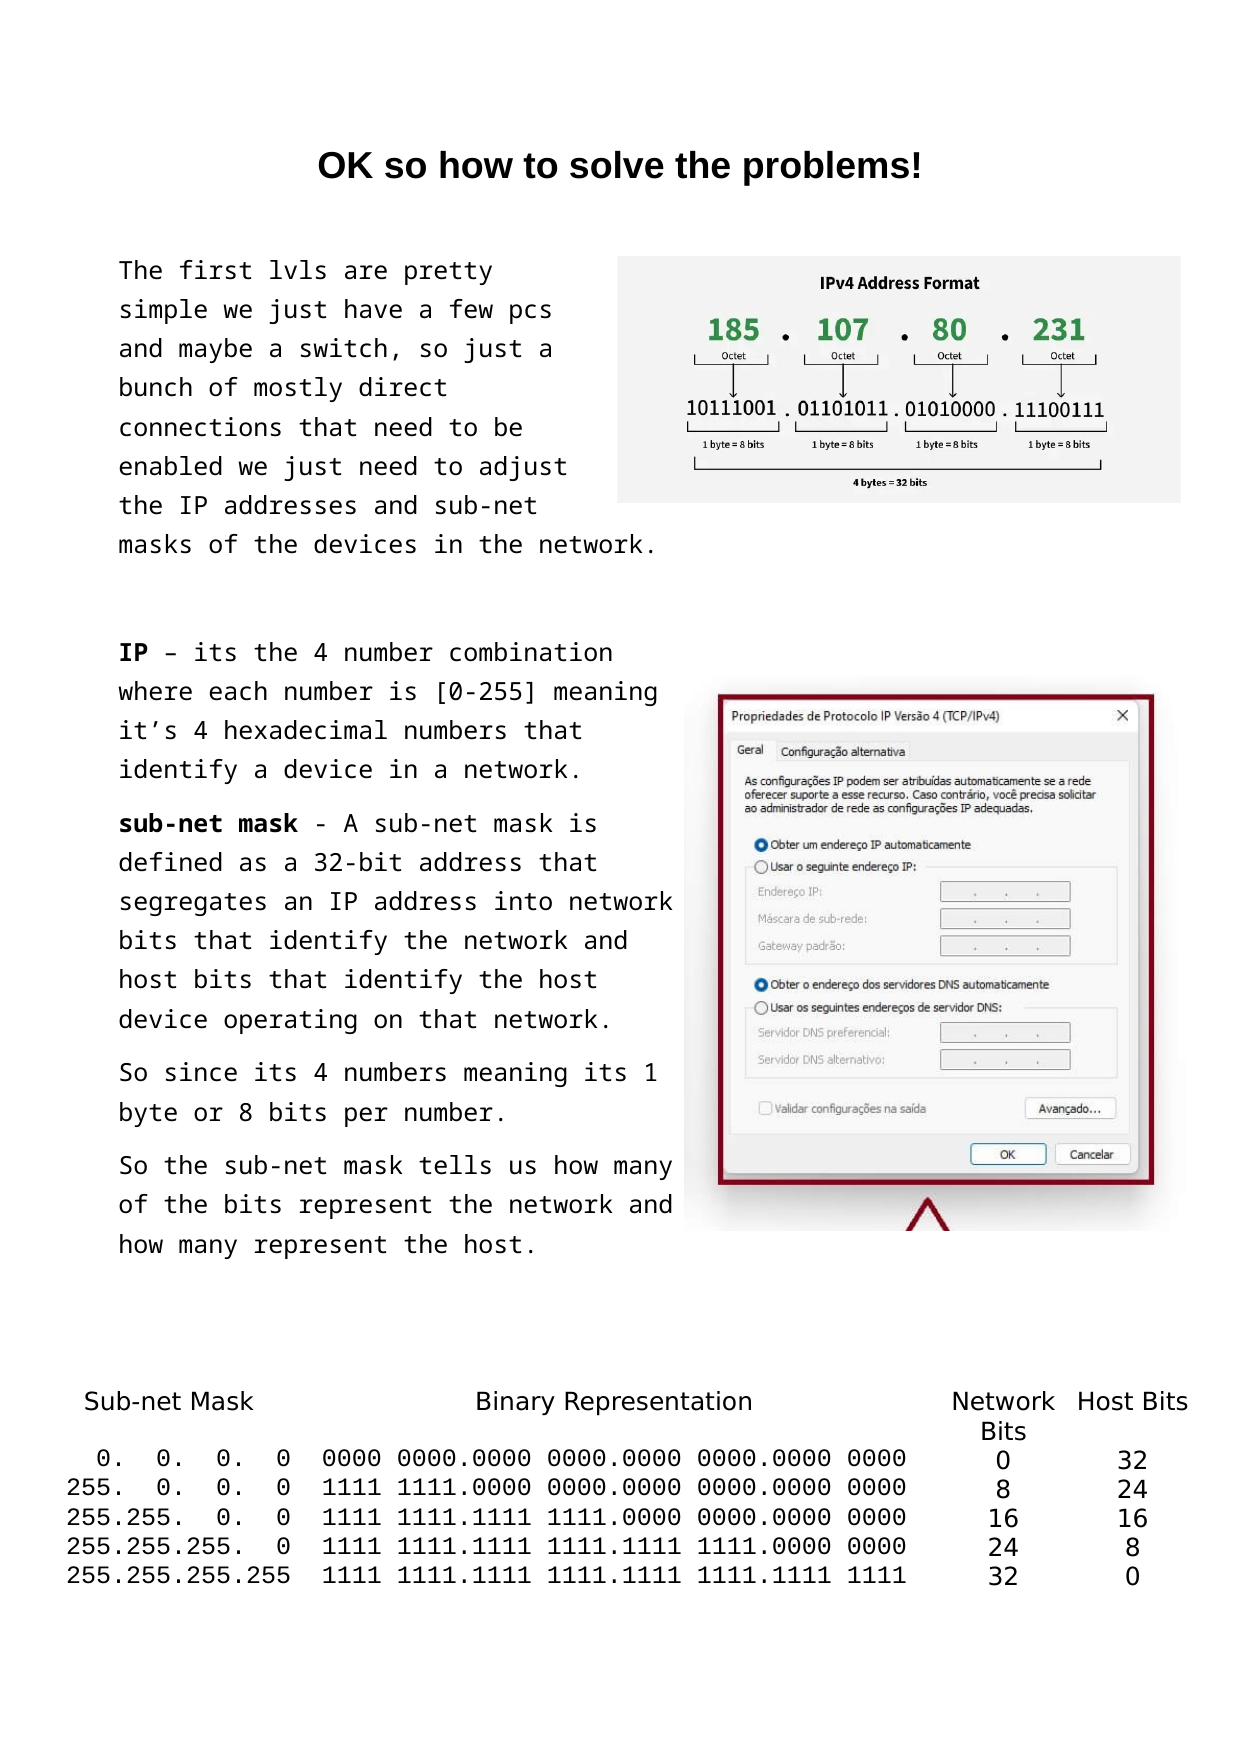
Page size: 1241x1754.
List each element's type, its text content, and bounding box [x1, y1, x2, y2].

text The first lvls are pretty simple we just have a few pcs and maybe a switch, so just a bunch of mostly direct connections that need to be enabled we just need to adjust the IP addresses and sub-net masks of the devices in the network. [118, 252, 1122, 561]
table_cell 32 [1069, 1446, 1196, 1475]
table_cell 1111 1111.1111 1111.1111 1111.0000 0000 [291, 1533, 937, 1562]
table_cell 8 [938, 1475, 1069, 1504]
table_cell 0000 0000.0000 0000.0000 0000.0000 0000 [291, 1446, 937, 1475]
table_header Network Bits [938, 1388, 1069, 1446]
text sub-net mask - A sub-net mask is defined as a 32-bit address that segregates an IP address into network bits that identify the network and host bits that identify the host device operating on that network. [118, 805, 996, 1035]
table_cell 32 [938, 1563, 1069, 1592]
table_cell 255.255.255. 0 [47, 1533, 291, 1562]
table_cell 16 [938, 1504, 1069, 1533]
picture [996, 649, 1206, 1231]
table_cell 0 [1069, 1563, 1196, 1592]
text So the sub-net mask tells us how many of the bits represent the network and how many represent the host. [118, 1148, 1122, 1260]
table_cell 24 [1069, 1475, 1196, 1504]
table_header Binary Representation [291, 1388, 937, 1446]
table_cell 0 [938, 1446, 1069, 1475]
table_cell 1111 1111.0000 0000.0000 0000.0000 0000 [291, 1475, 937, 1504]
table_cell 16 [1069, 1504, 1196, 1533]
table_cell 8 [1069, 1533, 1196, 1562]
table_header Sub-net Mask [47, 1388, 291, 1446]
table_cell 24 [938, 1533, 1069, 1562]
picture [617, 256, 1181, 503]
table_cell 1111 1111.1111 1111.1111 1111.1111 1111 [291, 1563, 937, 1592]
table_cell 255.255. 0. 0 [47, 1504, 291, 1533]
text IP – its the 4 number combination where each number is [0-255] meaning it’s 4 hexadecimal numbers that identify a device in a network. [118, 634, 1122, 786]
text So since its 4 numbers meaning its 1 byte or 8 bits per number. [118, 1055, 996, 1128]
table_cell 1111 1111.1111 1111.0000 0000.0000 0000 [291, 1504, 937, 1533]
subtitle OK so how to solve the problems! [118, 143, 1122, 186]
table_header Host Bits [1069, 1388, 1196, 1446]
table_cell 255.255.255.255 [47, 1563, 291, 1592]
table_cell 0. 0. 0. 0 [47, 1446, 291, 1475]
table_cell 255. 0. 0. 0 [47, 1475, 291, 1504]
